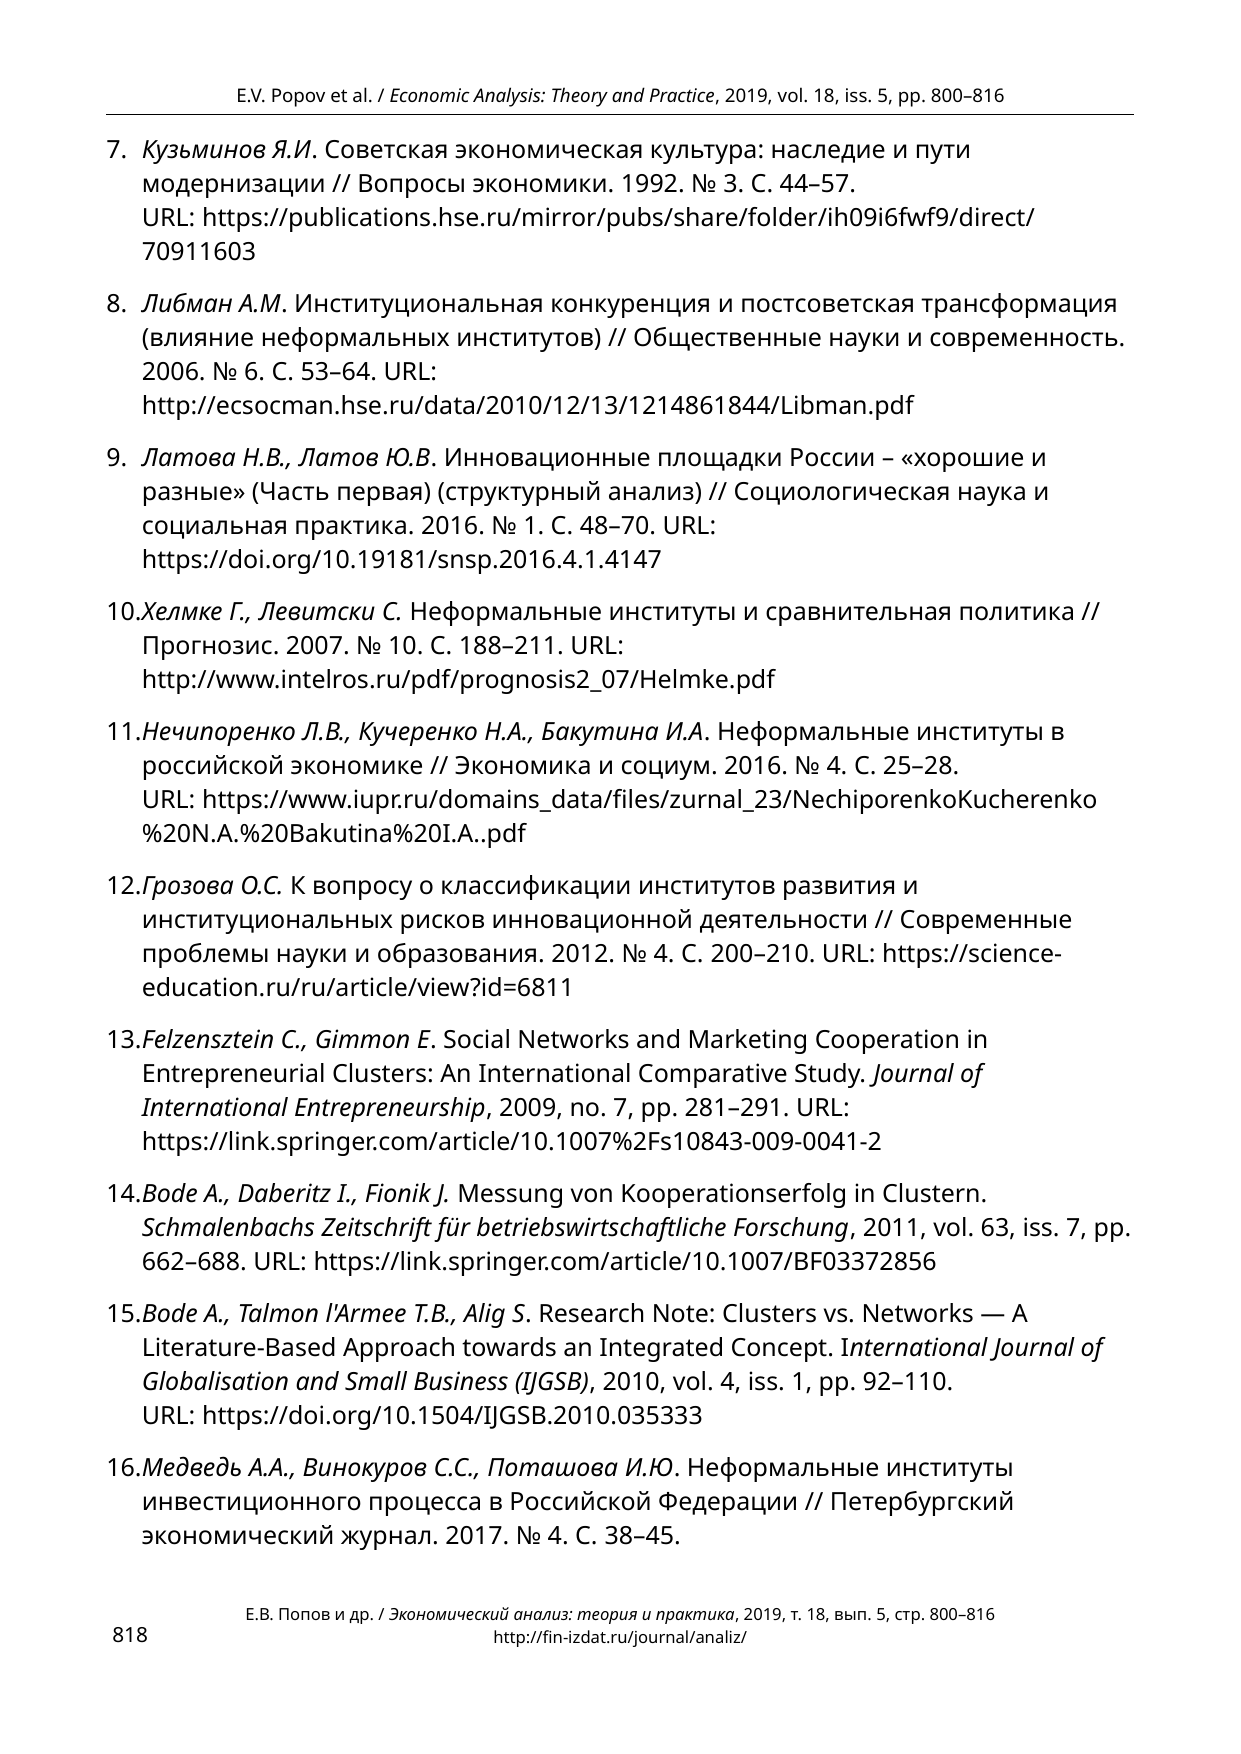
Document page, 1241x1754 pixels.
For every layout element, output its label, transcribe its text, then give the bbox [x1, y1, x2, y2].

list Хелмке Г., Левитски С. Неформальные институты и сравнительная политика // Прогнозис. 2007. № 10. С. 188–211. URL: http://www.intelros.ru/pdf/prognosis2_07/Helmke.pdf [106, 594, 1134, 696]
list Кузьминов Я.И. Советская экономическая культура: наследие и пути модернизации // Вопросы экономики. 1992. № 3. С. 44–57. URL: https://publications.hse.ru/mirror/pubs/share/folder/ih09i6fwf9/direct/70911603 [106, 132, 1134, 268]
list Bode A., Talmon l'Armee T.B., Alig S. Research Note: Clusters vs. Networks — A Literature-Based Approach towards an Integrated Concept. International Journal of Globalisation and Small Business (IJGSB), 2010, vol. 4, iss. 1, pp. 92–110. URL: https://doi.org/10.1504/IJGSB.2010.035333 [106, 1295, 1134, 1432]
list Felzensztein C., Gimmon E. Social Networks and Marketing Cooperation in Entrepreneurial Clusters: An International Comparative Study. Journal of International Entrepreneurship, 2009, no. 7, pp. 281–291. URL: https://link.springer.com/article/10.1007%2Fs10843-009-0041-2 [106, 1022, 1134, 1158]
list Bode A., Daberitz I., Fionik J. Messung von Kooperationserfolg in Clustern. Schmalenbachs Zeitschrift für betriebswirtschaftliche Forschung, 2011, vol. 63, iss. 7, pp. 662–688. URL: https://link.springer.com/article/10.1007/BF03372856 [106, 1176, 1134, 1278]
list Либман А.М. Институциональная конкуренция и постсоветская трансформация (влияние неформальных институтов) // Общественные науки и современность. 2006. № 6. С. 53–64. URL: http://ecsocman.hse.ru/data/2010/12/13/1214861844/Libman.pdf [106, 286, 1134, 422]
list Латова Н.В., Латов Ю.В. Инновационные площадки России – «хорошие и разные» (Часть первая) (структурный анализ) // Социологическая наука и социальная практика. 2016. № 1. С. 48–70. URL: https://doi.org/10.19181/snsp.2016.4.1.4147 [106, 440, 1134, 576]
list Нечипоренко Л.В., Кучеренко Н.А., Бакутина И.А. Неформальные институты в российской экономике // Экономика и социум. 2016. № 4. С. 25–28. URL: https://www.iupr.ru/domains_data/files/zurnal_23/NechiporenkoKucherenko%20N.A.%20Bakutina%20I.A..pdf [106, 714, 1134, 850]
list Медведь А.А., Винокуров С.С., Поташова И.Ю. Неформальные институты инвестиционного процесса в Российской Федерации // Петербургский экономический журнал. 2017. № 4. С. 38–45. [106, 1449, 1134, 1552]
list Грозова О.С. К вопросу о классификации институтов развития и институциональных рисков инновационной деятельности // Современные проблемы науки и образования. 2012. № 4. С. 200–210. URL: https://science-education.ru/ru/article/view?id=6811 [106, 868, 1134, 1004]
